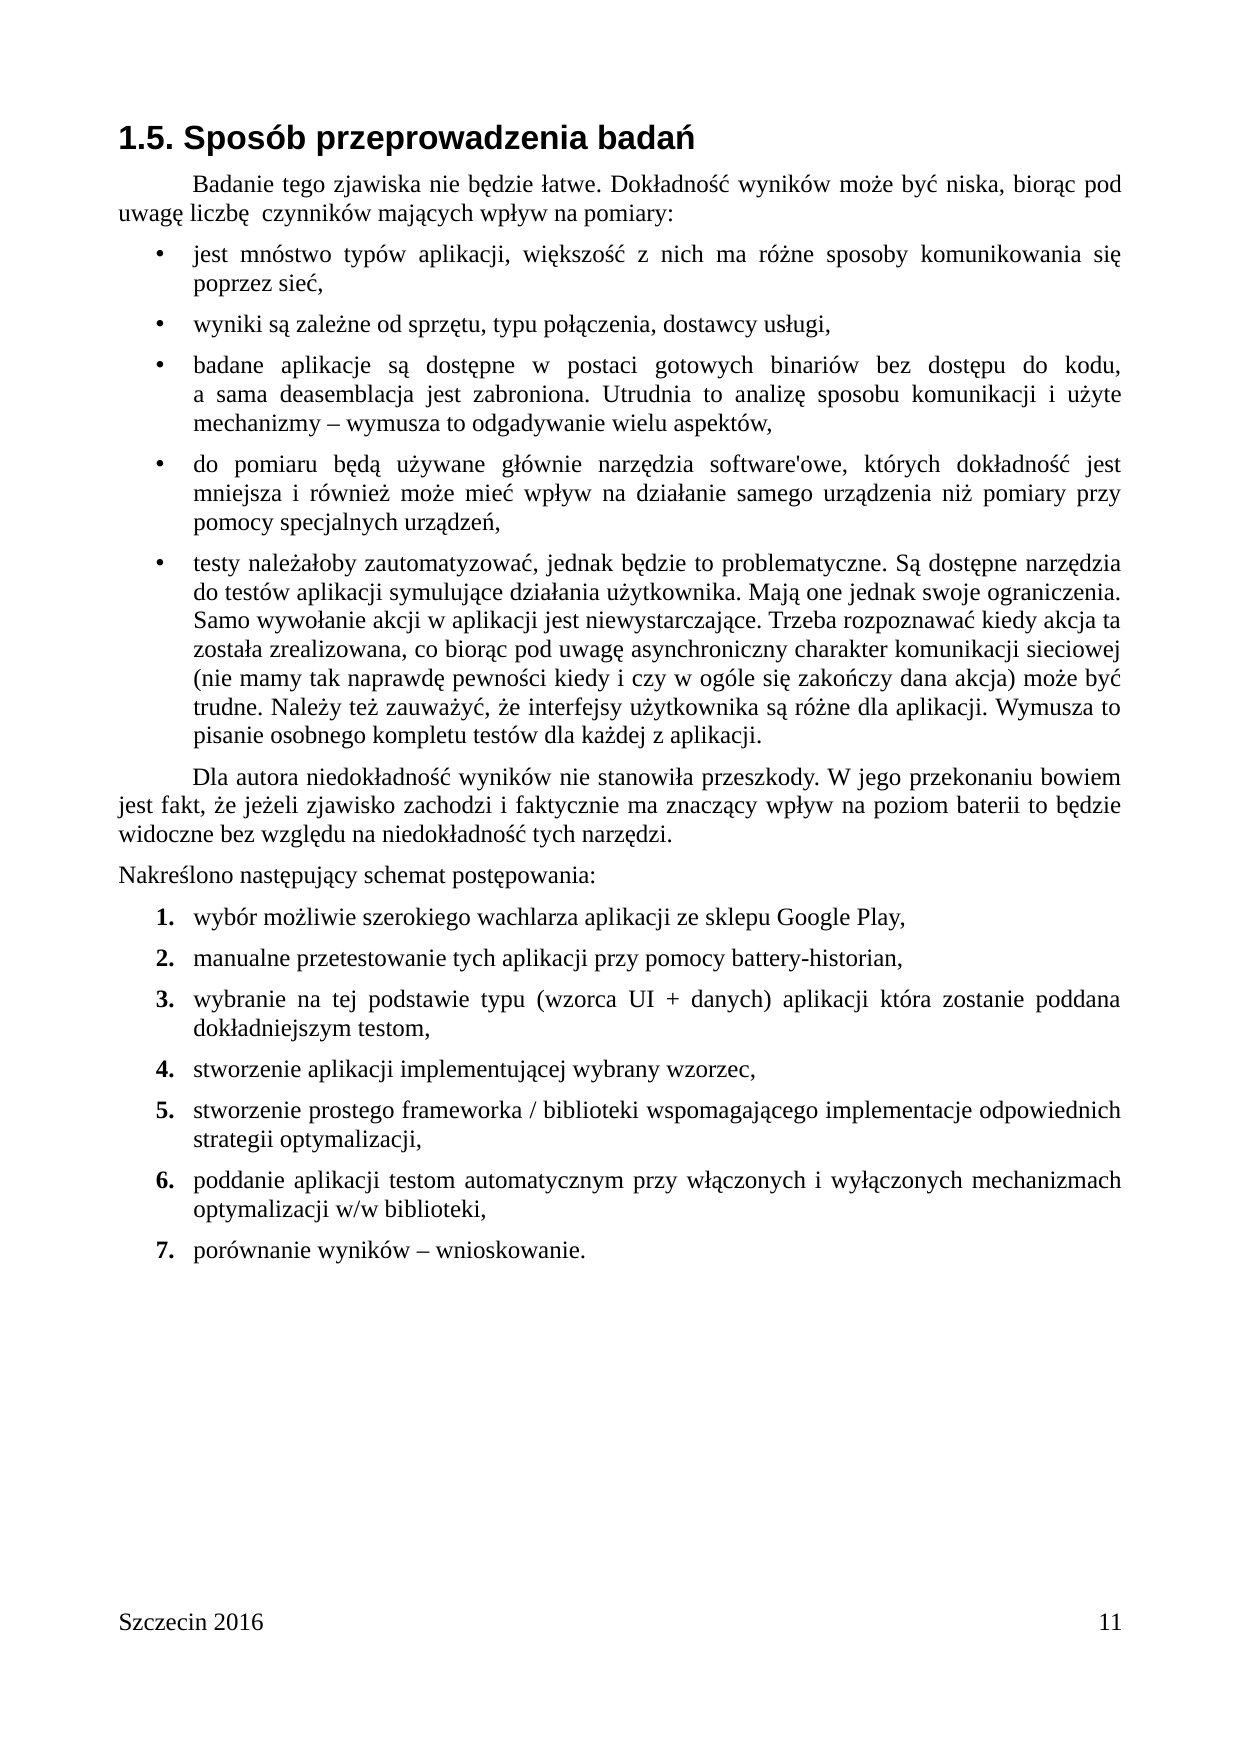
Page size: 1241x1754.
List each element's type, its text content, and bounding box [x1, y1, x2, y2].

list jest mnóstwo typów aplikacji, większość z nich ma różne sposoby komunikowania się poprzez sieć, [156, 239, 1122, 297]
list badane aplikacje są dostępne w postaci gotowych binariów bez dostępu do kodu, a sama deasemblacja jest zabroniona. Utrudnia to analizę sposobu komunikacji i użyte mechanizmy – wymusza to odgadywanie wielu aspektów, [156, 351, 1122, 437]
list porównanie wyników – wnioskowanie. [156, 1236, 1122, 1264]
list poddanie aplikacji testom automatycznym przy włączonych i wyłączonych mechanizmach optymalizacji w/w biblioteki, [156, 1166, 1122, 1223]
list stworzenie aplikacji implementującej wybrany wzorzec, [156, 1054, 1122, 1083]
list testy należałoby zautomatyzować, jednak będzie to problematyczne. Są dostępne narzędzia do testów aplikacji symulujące działania użytkownika. Mają one jednak swoje ograniczenia. Samo wywołanie akcji w aplikacji jest niewystarczające. Trzeba rozpoznawać kiedy akcja ta została zrealizowana, co biorąc pod uwagę asynchroniczny charakter komunikacji sieciowej (nie mamy tak naprawdę pewności kiedy i czy w ogóle się zakończy dana akcja) może być trudne. Należy też zauważyć, że interfejsy użytkownika są różne dla aplikacji. Wymusza to pisanie osobnego kompletu testów dla każdej z aplikacji. [156, 548, 1122, 749]
list wybór możliwie szerokiego wachlarza aplikacji ze sklepu Google Play, [156, 902, 1122, 931]
text Badanie tego zjawiska nie będzie łatwe. Dokładność wyników może być niska, biorąc pod uwagę liczbę czynników mających wpływ na pomiary: [118, 169, 1122, 227]
text Dla autora niedokładność wyników nie stanowiła przeszkody. W jego przekonaniu bowiem jest fakt, że jeżeli zjawisko zachodzi i faktycznie ma znaczący wpływ na poziom baterii to będzie widoczne bez względu na niedokładność tych narzędzi. [118, 762, 1122, 848]
list do pomiaru będą używane głównie narzędzia software'owe, których dokładność jest mniejsza i również może mieć wpływ na działanie samego urządzenia niż pomiary przy pomocy specjalnych urządzeń, [156, 449, 1122, 536]
list manualne przetestowanie tych aplikacji przy pomocy battery-historian, [156, 943, 1122, 972]
list wybranie na tej podstawie typu (wzorca UI + danych) aplikacji która zostanie poddana dokładniejszym testom, [156, 984, 1122, 1042]
subtitle 1.5. Sposób przeprowadzenia badań [118, 118, 1122, 157]
list stworzenie prostego frameworka / biblioteki wspomagającego implementacje odpowiednich strategii optymalizacji, [156, 1096, 1122, 1153]
list wyniki są zależne od sprzętu, typu połączenia, dostawcy usługi, [156, 309, 1122, 338]
text Nakreślono następujący schemat postępowania: [118, 861, 1122, 889]
